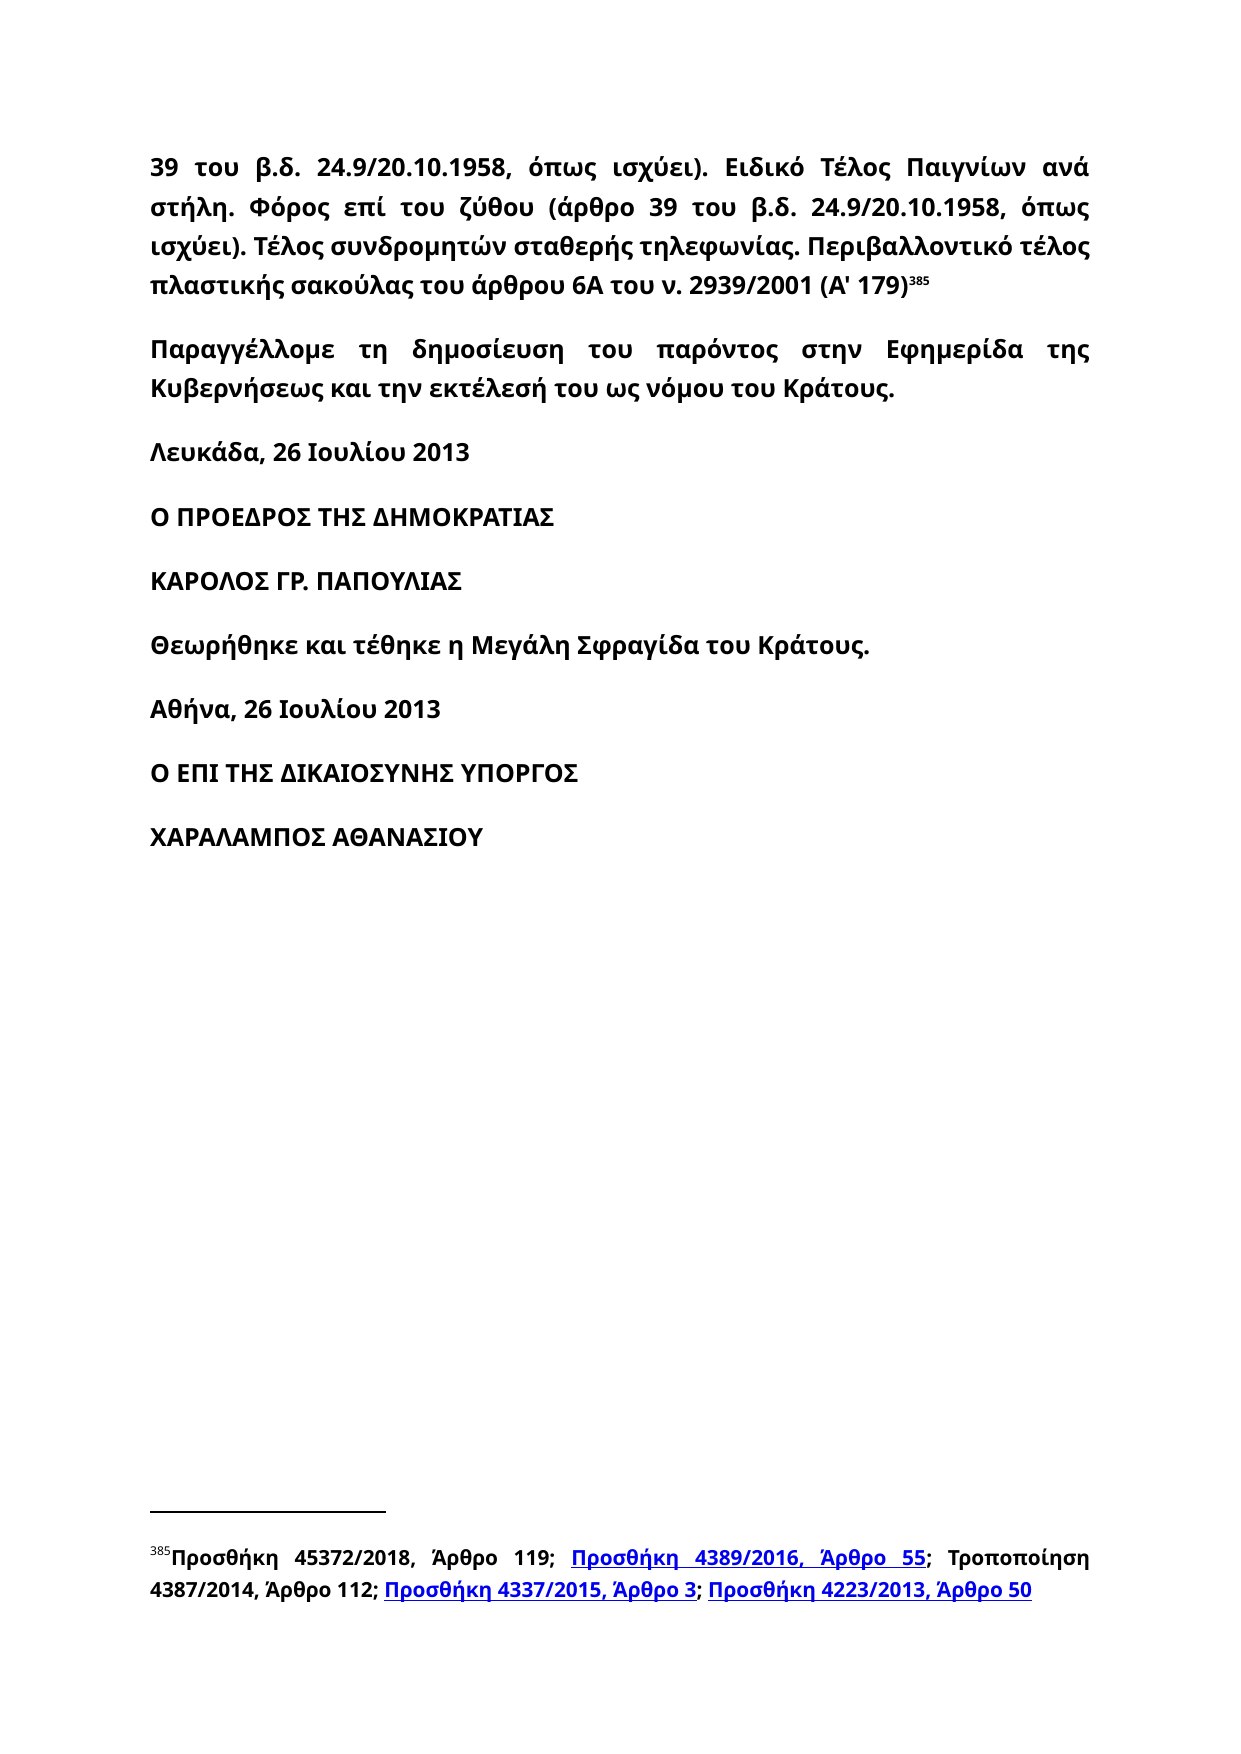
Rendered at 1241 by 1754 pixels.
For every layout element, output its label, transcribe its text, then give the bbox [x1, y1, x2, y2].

text Ο ΠΡΟΕΔΡΟΣ ΤΗΣ ΔΗΜΟΚΡΑΤΙΑΣ [150, 499, 1090, 533]
text Αθήνα, 26 Ιουλίου 2013 [150, 692, 1090, 726]
text 39 του β.δ. 24.9/20.10.1958, όπως ισχύει). Ειδικό Τέλος Παιγνίων ανά στήλη. Φόρος επί του ζύθου (άρθρο 39 του β.δ. 24.9/20.10.1958, όπως ισχύει). Τέλος συνδρομητών σταθερής τηλεφωνίας. Περιβαλλοντικό τέλος πλαστικής σακούλας του άρθρου 6Α του ν. 2939/2001 (Α' 179) [150, 150, 1090, 302]
text ΚΑΡΟΛΟΣ ΓΡ. ΠΑΠΟΥΛΙΑΣ [150, 563, 1090, 597]
text Προσθήκη 45372/2018, Άρθρο 119; Προσθήκη 4389/2016, Άρθρο 55; Τροποποίηση 4387/2014, Άρθρο 112; Προσθήκη 4337/2015, Άρθρο 3; Προσθήκη 4223/2013, Άρθρο 50 [150, 1543, 1090, 1604]
text Παραγγέλλομε τη δημοσίευση του παρόντος στην Εφημερίδα της Κυβερνήσεως και την εκτέλεσή του ως νόμου του Κράτους. [150, 332, 1090, 405]
text Λευκάδα, 26 Ιουλίου 2013 [150, 435, 1090, 469]
text ΧΑΡΑΛΑΜΠΟΣ ΑΘΑΝΑΣΙΟΥ [150, 820, 1090, 854]
text Θεωρήθηκε και τέθηκε η Μεγάλη Σφραγίδα του Κράτους. [150, 627, 1090, 662]
text Ο ΕΠΙ ΤΗΣ ΔΙΚΑΙΟΣΥΝΗΣ ΥΠΟΡΓΟΣ [150, 756, 1090, 790]
